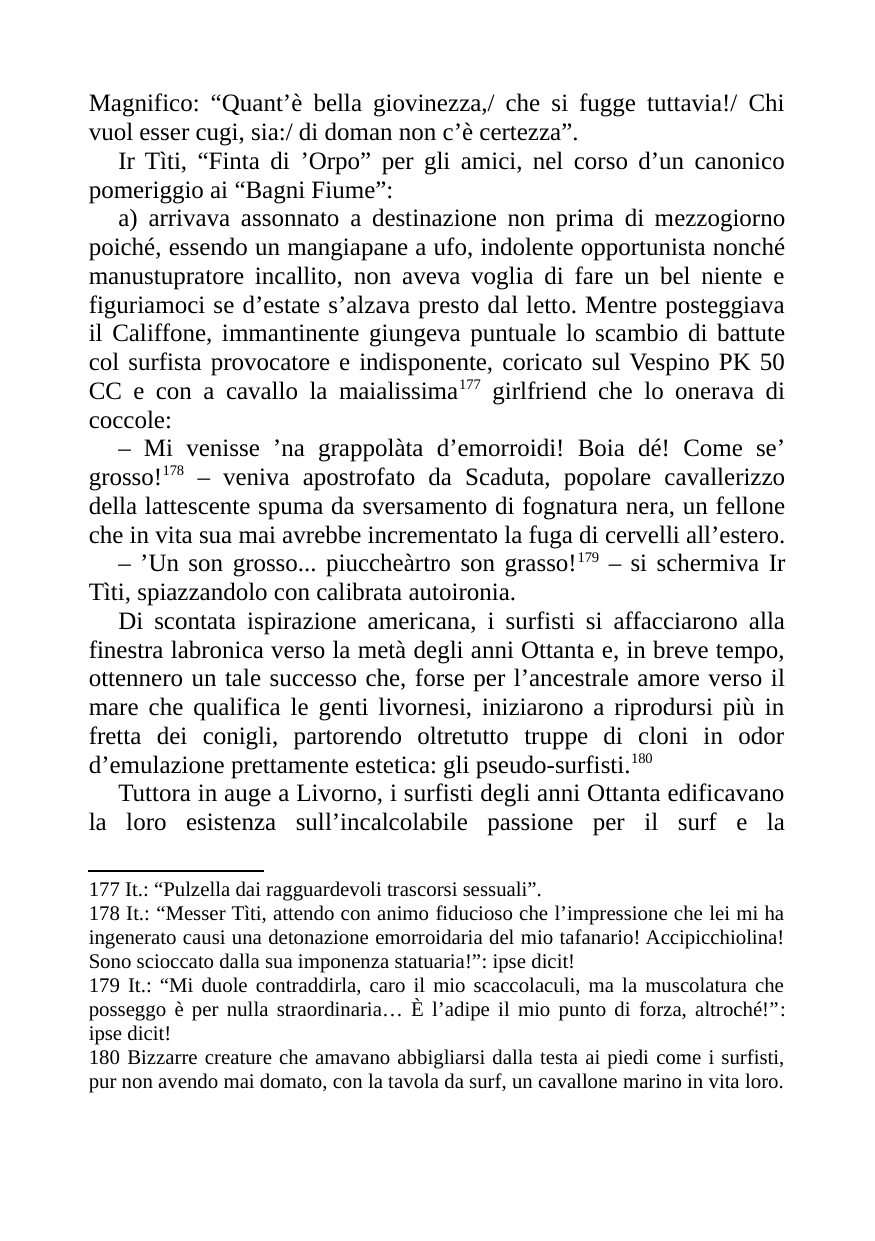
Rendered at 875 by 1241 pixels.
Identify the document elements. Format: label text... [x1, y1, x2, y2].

text Di scontata ispirazione americana, i surfisti si affacciarono alla finestra labronica verso la metà degli anni Ottanta e, in breve tempo, ottennero un tale successo che, forse per l’ancestrale amore verso il mare che qualifica le genti livornesi, iniziarono a riprodursi più in fretta dei conigli, partorendo oltretutto truppe di cloni in odor d’emulazione prettamente estetica: gli pseudo-surfisti. [88, 606, 786, 778]
text It.: “Mi duole contraddirla, caro il mio scaccolaculi, ma la muscolatura che posseggo è per nulla straordinaria… È l’adipe il mio punto di forza, altroché!”: ipse dicit! [88, 973, 786, 1045]
text a) arrivava assonnato a destinazione non prima di mezzogiorno poiché, essendo un mangiapane a ufo, indolente opportunista nonché manustupratore incallito, non aveva voglia di fare un bel niente e figuriamoci se d’estate s’alzava presto dal letto. Mentre posteggiava il Califfone, immantinente giungeva puntuale lo scambio di battute col surfista provocatore e indisponente, coricato sul Vespino PK 50 CC e con a cavallo la maialissima girlfriend che lo onerava di coccole: [88, 203, 786, 433]
text It.: “Messer Tìti, attendo con animo fiducioso che l’impressione che lei mi ha ingenerato causi una detonazione emorroidaria del mio tafanario! Accipicchiolina! Sono scioccato dalla sua imponenza statuaria!”: ipse dicit! [88, 901, 786, 973]
text – ’Un son grosso... piuccheàrtro son grasso! – si schermiva Ir Tìti, spiazzandolo con calibrata autoironia. [88, 548, 786, 606]
text – Mi venisse ’na grappolàta d’emorroidi! Boia dé! Come se’ grosso! – veniva apostrofato da Scaduta, popolare cavallerizzo della lattescente spuma da sversamento di fognatura nera, un fellone che in vita sua mai avrebbe incrementato la fuga di cervelli all’estero. [88, 433, 786, 548]
text Ir Tìti, “Finta di ’Orpo” per gli amici, nel corso d’un canonico pomeriggio ai “Bagni Fiume”: [88, 146, 786, 203]
text It.: “Pulzella dai ragguardevoli trascorsi sessuali”. [88, 877, 786, 901]
text Magnifico: “Quant’è bella giovinezza,/ che si fugge tuttavia!/ Chi vuol esser cugi, sia:/ di doman non c’è certezza”. [88, 88, 786, 146]
text Bizzarre creature che amavano abbigliarsi dalla testa ai piedi come i surfisti, pur non avendo mai domato, con la tavola da surf, un cavallone marino in vita loro. [88, 1045, 786, 1093]
text Tuttora in auge a Livorno, i surfisti degli anni Ottanta edificavano la loro esistenza sull’incalcolabile passione per il surf e la [88, 778, 786, 836]
